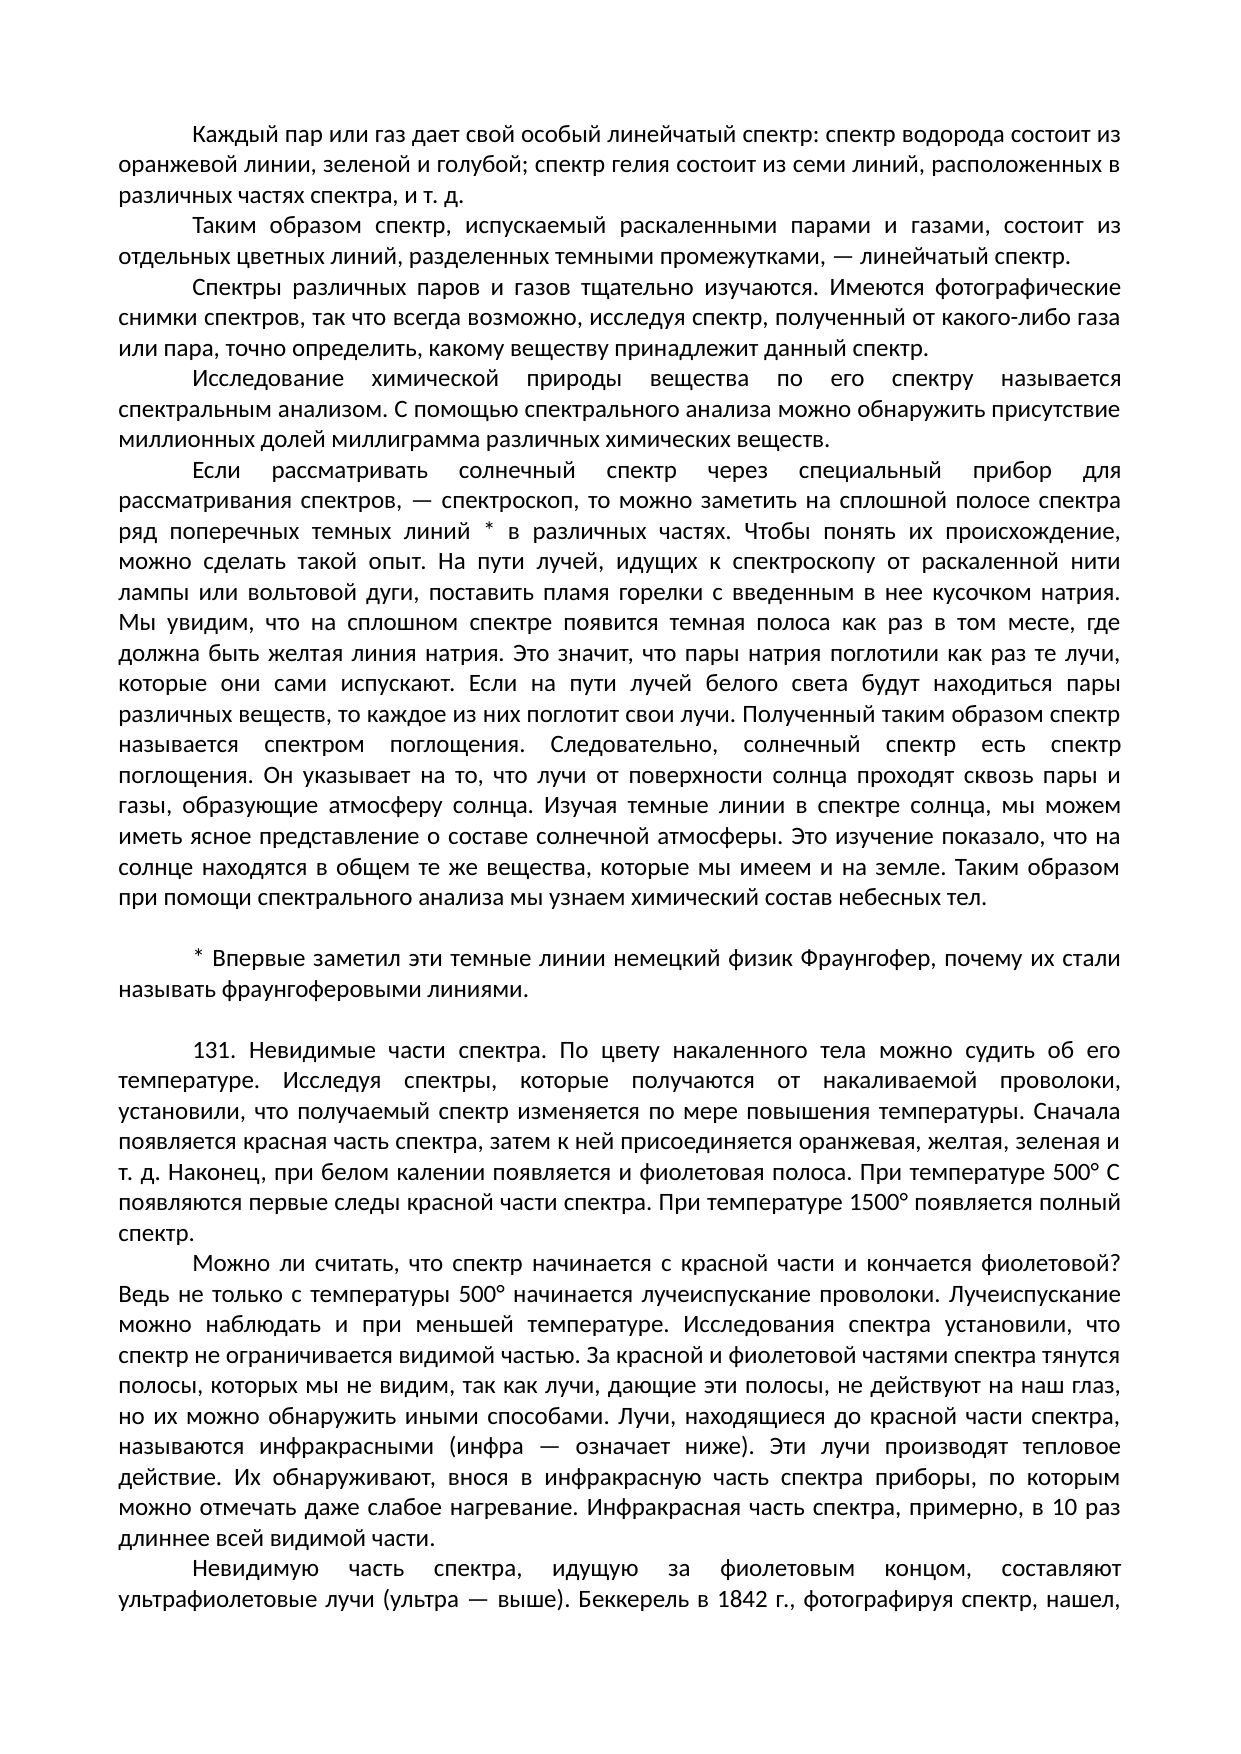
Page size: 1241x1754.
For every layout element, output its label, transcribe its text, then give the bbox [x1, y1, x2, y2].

text Можно ли считать, что спектр начинается с красной части и кончается фиолетовой? Ведь не только с температуры 500° начинается лучеиспускание проволоки. Лучеиспускание можно наблюдать и при меньшей температуре. Исследования спектра установили, что спектр не ограничивается видимой частью. За красной и фиолетовой частями спектра тянутся полосы, которых мы не видим, так как лучи, дающие эти полосы, не действуют на наш глаз, но их можно обнаружить иными способами. Лучи, находящиеся до красной части спектра, называются инфракрасными (инфра — означает ниже). Эти лучи производят тепловое действие. Их обнаруживают, внося в инфракрасную часть спектра приборы, по которым можно отмечать даже слабое нагревание. Инфракрасная часть спектра, примерно, в 10 раз длиннее всей видимой части. [118, 1247, 1122, 1553]
text Исследование химической природы вещества по его спектру называется спектральным анализом. С помощью спектрального анализа можно обнаружить присутствие миллионных долей миллиграмма различных химических веществ. [118, 362, 1122, 454]
text Каждый пар или газ дает свой особый линейчатый спектр: спектр водорода состоит из оранжевой линии, зеленой и голубой; спектр гелия состоит из семи линий, расположенных в различных частях спектра, и т. д. [118, 118, 1122, 210]
text * Впервые заметил эти темные линии немецкий физик Фраунгофер, почему их стали называть фраунгоферовыми линиями. [118, 942, 1122, 1003]
text Невидимую часть спектра, идущую за фиолетовым концом, составляют ультрафиолетовые лучи (ультра — выше). Беккерель в 1842 г., фотографируя спектр, нашел, [118, 1553, 1122, 1614]
text Таким образом спектр, испускаемый раскаленными парами и газами, состоит из отдельных цветных линий, разделенных темными промежутками, — линейчатый спектр. [118, 210, 1122, 271]
text 131. Невидимые части спектра. По цвету накаленного тела можно судить об его температуре. Исследуя спектры, которые получаются от накаливаемой проволоки, установили, что получаемый спектр изменяется по мере повышения температуры. Сначала появляется красная часть спектра, затем к ней присоединяется оранжевая, желтая, зеленая и т. д. Наконец, при белом калении появляется и фиолетовая полоса. При температуре 500° С появляются первые следы красной части спектра. При температуре 1500° появляется полный спектр. [118, 1034, 1122, 1247]
text Если рассматривать солнечный спектр через специальный прибор для рассматривания спектров, — спектроскоп, то можно заметить на сплошной полосе спектра ряд поперечных темных линий * в различных частях. Чтобы понять их происхождение, можно сделать такой опыт. На пути лучей, идущих к спектроскопу от раскаленной нити лампы или вольтовой дуги, поставить пламя горелки с введенным в нее кусочком натрия. Мы увидим, что на сплошном спектре появится темная полоса как раз в том месте, где должна быть желтая линия натрия. Это значит, что пары натрия поглотили как раз те лучи, которые они сами испускают. Если на пути лучей белого света будут находиться пары различных веществ, то каждое из них поглотит свои лучи. Полученный таким образом спектр называется спектром поглощения. Следовательно, солнечный спектр есть спектр поглощения. Он указывает на то, что лучи от поверхности солнца проходят сквозь пары и газы, образующие атмосферу солнца. Изучая темные линии в спектре солнца, мы можем иметь ясное представление о составе солнечной атмосферы. Это изучение показало, что на солнце находятся в общем те же вещества, которые мы имеем и на земле. Таким образом при помощи спектрального анализа мы узнаем химический состав небесных тел. [118, 454, 1122, 912]
text Спектры различных паров и газов тщательно изучаются. Имеются фотографические снимки спектров, так что всегда возможно, исследуя спектр, полученный от какого-либо газа или пара, точно определить, какому веществу принадлежит данный спектр. [118, 271, 1122, 362]
